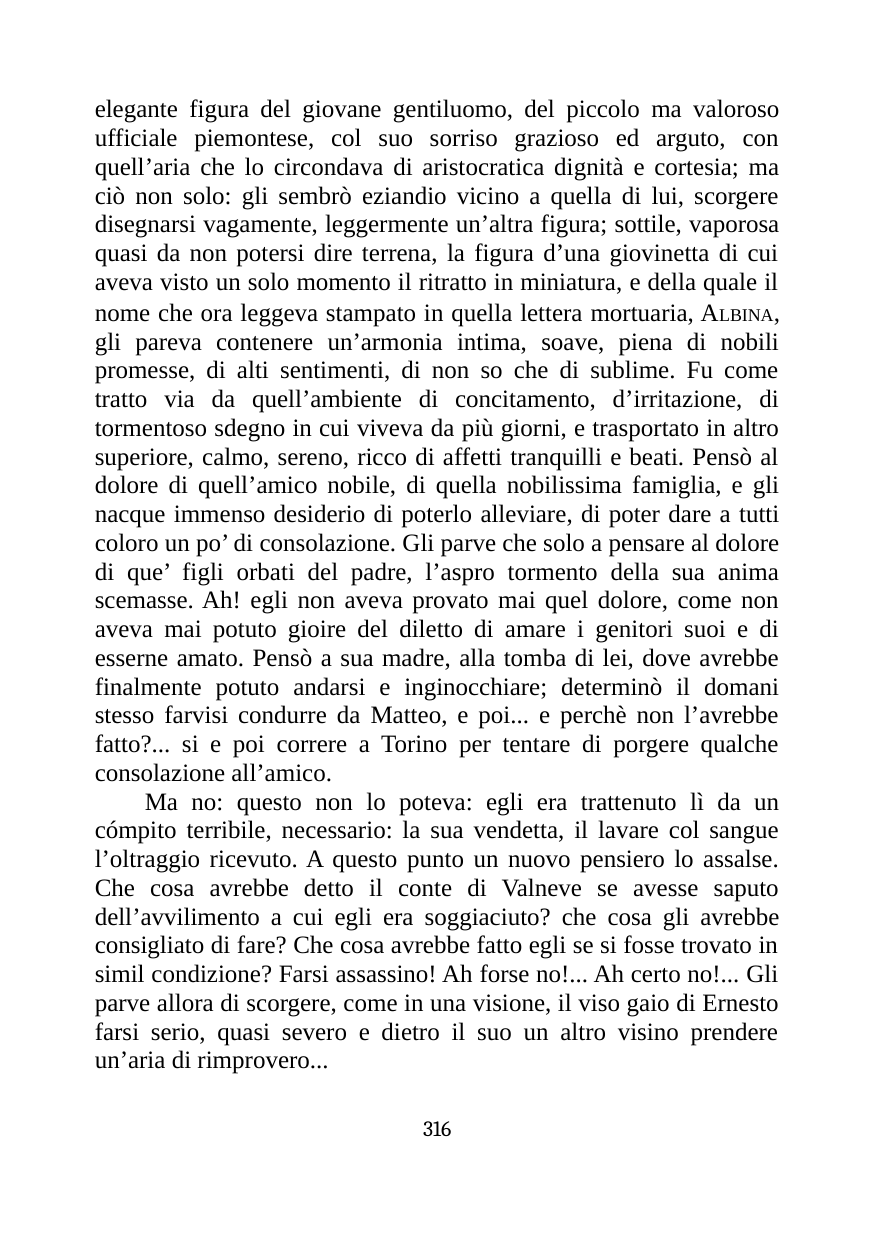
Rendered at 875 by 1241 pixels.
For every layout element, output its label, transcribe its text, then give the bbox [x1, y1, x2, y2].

text elegante figura del giovane gentiluomo, del piccolo ma valoroso ufficiale piemontese, col suo sorriso grazioso ed arguto, con quell’aria che lo circondava di aristocratica dignità e cortesia; ma ciò non solo: gli sembrò eziandio vicino a quella di lui, scorgere disegnarsi vagamente, leggermente un’altra figura; sottile, vaporosa quasi da non potersi dire terrena, la figura d’una giovinetta di cui aveva visto un solo momento il ritratto in miniatura, e della quale il nome che ora leggeva stampato in quella lettera mortuaria, Albina, gli pareva contenere un’armonia intima, soave, piena di nobili promesse, di alti sentimenti, di non so che di sublime. Fu come tratto via da quell’ambiente di concitamento, d’irritazione, di tormentoso sdegno in cui viveva da più giorni, e trasportato in altro superiore, calmo, sereno, ricco di affetti tranquilli e beati. Pensò al dolore di quell’amico nobile, di quella nobilissima famiglia, e gli nacque immenso desiderio di poterlo alleviare, di poter dare a tutti coloro un po’ di consolazione. Gli parve che solo a pensare al dolore di que’ figli orbati del padre, l’aspro tormento della sua anima scemasse. Ah! egli non aveva provato mai quel dolore, come non aveva mai potuto gioire del diletto di amare i genitori suoi e di esserne amato. Pensò a sua madre, alla tomba di lei, dove avrebbe finalmente potuto andarsi e inginocchiare; determinò il domani stesso farvisi condurre da Matteo, e poi... e perchè non l’avrebbe fatto?... si e poi correre a Torino per tentare di porgere qualche consolazione all’amico. [94, 94, 779, 787]
text Ma no: questo non lo poteva: egli era trattenuto lì da un cómpito terribile, necessario: la sua vendetta, il lavare col sangue l’oltraggio ricevuto. A questo punto un nuovo pensiero lo assalse. Che cosa avrebbe detto il conte di Valneve se avesse saputo dell’avvilimento a cui egli era soggiaciuto? che cosa gli avrebbe consigliato di fare? Che cosa avrebbe fatto egli se si fosse trovato in simil condizione? Farsi assassino! Ah forse no!... Ah certo no!... Gli parve allora di scorgere, come in una visione, il viso gaio di Ernesto farsi serio, quasi severo e dietro il suo un altro visino prendere un’aria di rimprovero... [94, 787, 779, 1074]
